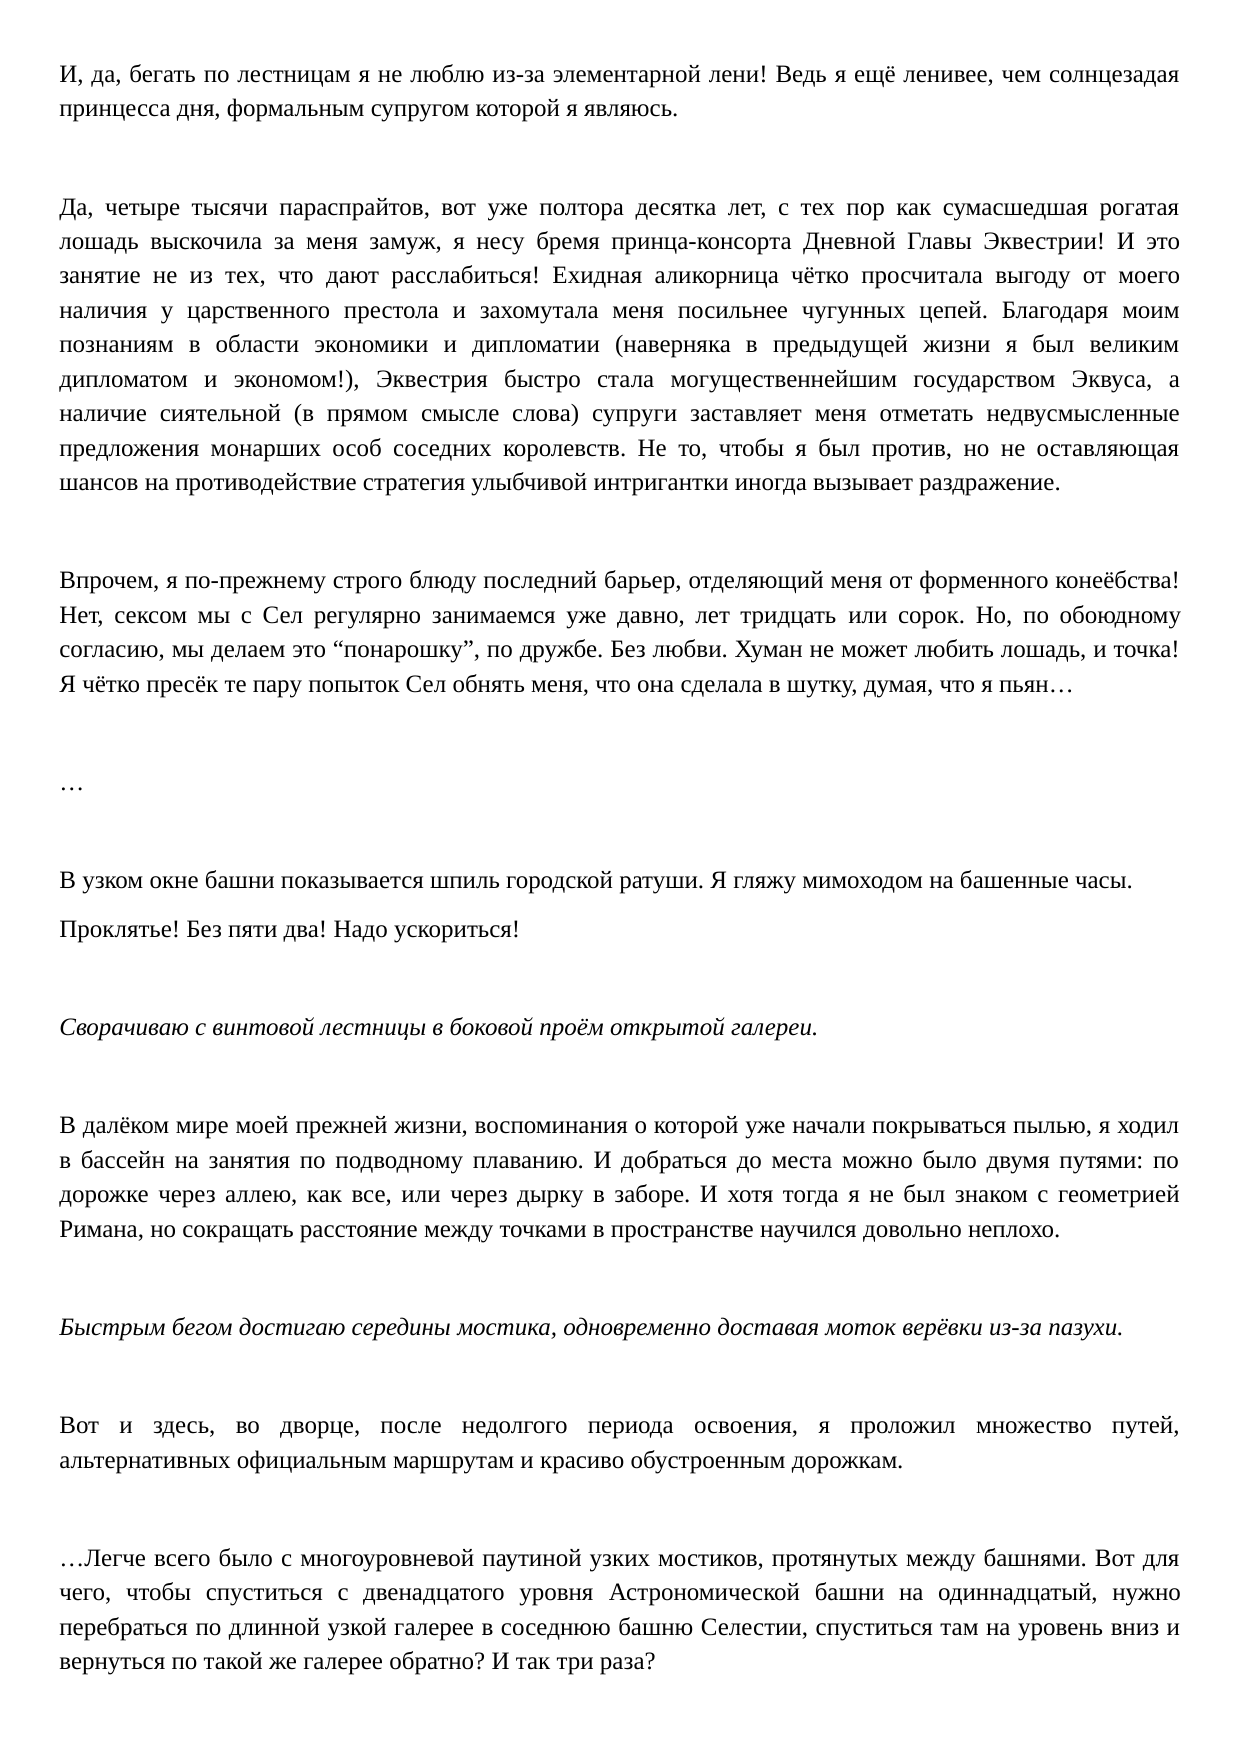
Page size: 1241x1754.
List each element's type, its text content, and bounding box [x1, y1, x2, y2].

text Впрочем, я по-прежнему строго блюду последний барьер, отделяющий меня от форменного конеёбства! Нет, сексом мы с Сел регулярно занимаемся уже давно, лет тридцать или сорок. Но, по обоюдному согласию, мы делаем это “понарошку”, по дружбе. Без любви. Хуман не может любить лошадь, и точка! Я чётко пресёк те пару попыток Сел обнять меня, что она сделала в шутку, думая, что я пьян… [59, 566, 1181, 698]
text Быстрым бегом достигаю середины мостика, одновременно доставая моток верёвки из-за пазухи. [59, 1312, 1181, 1341]
text Сворачиваю с винтовой лестницы в боковой проём открытой галереи. [59, 1012, 1181, 1041]
text …Легче всего было с многоуровневой паутиной узких мостиков, протянутых между башнями. Вот для чего, чтобы спуститься с двенадцатого уровня Астрономической башни на одиннадцатый, нужно перебраться по длинной узкой галерее в соседнюю башню Селестии, спуститься там на уровень вниз и вернуться по такой же галерее обратно? И так три раза? [59, 1543, 1181, 1675]
text … [59, 767, 1181, 796]
text В узком окне башни показывается шпиль городской ратуши. Я гляжу мимоходом на башенные часы. [59, 865, 1181, 894]
text Да, четыре тысячи параспрайтов, вот уже полтора десятка лет, с тех пор как сумасшедшая рогатая лошадь выскочила за меня замуж, я несу бремя принца-консорта Дневной Главы Эквестрии! И это занятие не из тех, что дают расслабиться! Ехидная аликорница чётко просчитала выгоду от моего наличия у царственного престола и захомутала меня посильнее чугунных цепей. Благодаря моим познаниям в области экономики и дипломатии (наверняка в предыдущей жизни я был великим дипломатом и экономом!), Эквестрия быстро стала могущественнейшим государством Эквуса, а наличие сиятельной (в прямом смысле слова) супруги заставляет меня отметать недвусмысленные предложения монарших особ соседних королевств. Не то, чтобы я был против, но не оставляющая шансов на противодействие стратегия улыбчивой интригантки иногда вызывает раздражение. [59, 192, 1181, 496]
text Вот и здесь, во дворце, после недолгого периода освоения, я проложил множество путей, альтернативных официальным маршрутам и красиво обустроенным дорожкам. [59, 1410, 1181, 1473]
text Проклятье! Без пяти два! Надо ускориться! [59, 914, 1181, 943]
text В далёком мире моей прежней жизни, воспоминания о которой уже начали покрываться пылью, я ходил в бассейн на занятия по подводному плаванию. И добраться до места можно было двумя путями: по дорожке через аллею, как все, или через дырку в заборе. И хотя тогда я не был знаком с геометрией Римана, но сокращать расстояние между точками в пространстве научился довольно неплохо. [59, 1111, 1181, 1243]
text И, да, бегать по лестницам я не люблю из-за элементарной лени! Ведь я ещё ленивее, чем солнцезадая принцесса дня, формальным супругом которой я являюсь. [59, 59, 1181, 122]
